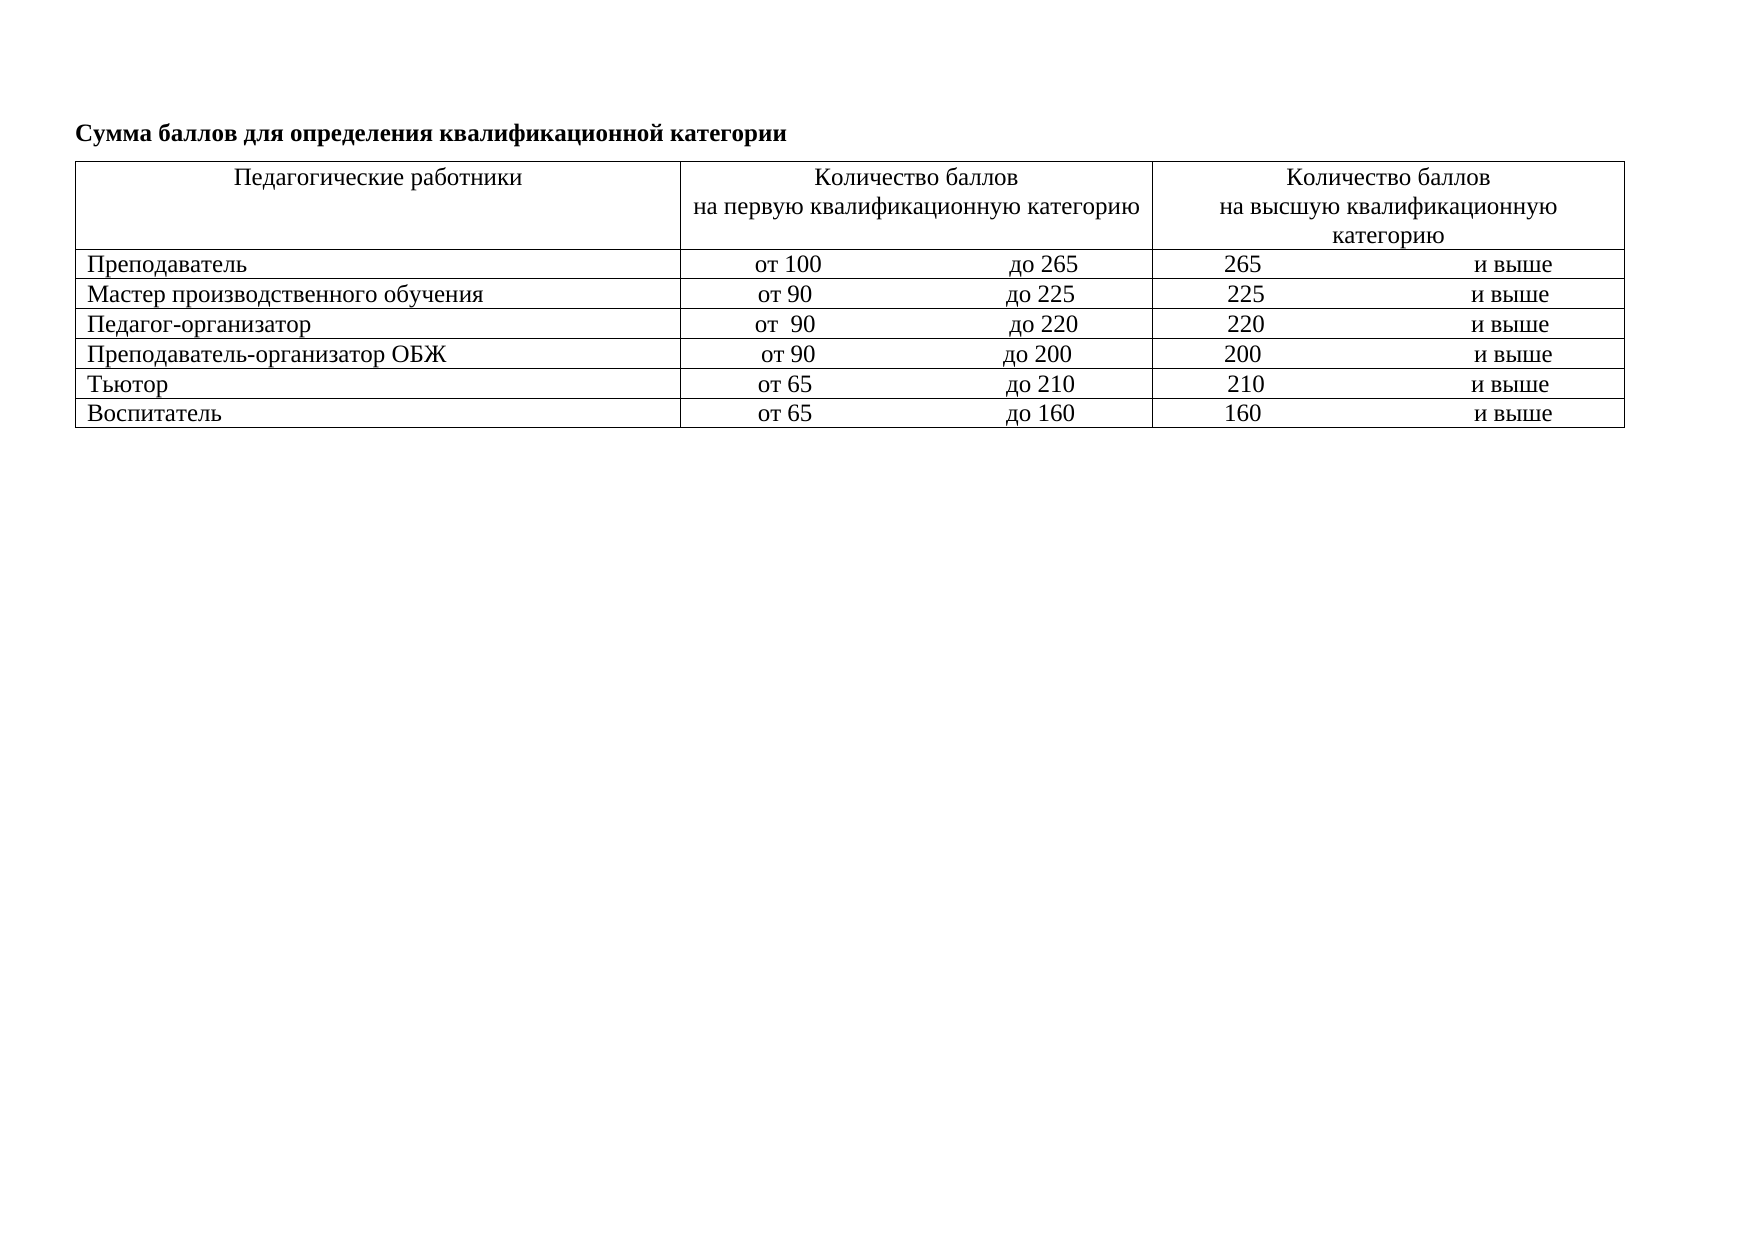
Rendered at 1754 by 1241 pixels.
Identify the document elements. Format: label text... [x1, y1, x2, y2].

table_cell 220 и выше [1153, 309, 1624, 338]
table_cell от 90 до 220 [681, 309, 1152, 338]
text Сумма баллов для определения квалификационной категории [75, 118, 1679, 147]
table_cell 200 и выше [1153, 339, 1624, 368]
table_cell 265 и выше [1153, 250, 1624, 278]
table_cell Педагог-организатор [76, 309, 680, 338]
table_cell от 90 до 225 [681, 279, 1152, 308]
table_cell от 65 до 160 [681, 399, 1152, 427]
table_cell 225 и выше [1153, 279, 1624, 308]
table_cell Воспитатель [76, 399, 680, 427]
table_cell Преподаватель-организатор ОБЖ [76, 339, 680, 368]
table_cell от 90 до 200 [681, 339, 1152, 368]
table_header Количество баллов на первую квалификационную категорию [681, 162, 1152, 248]
table_cell 160 и выше [1153, 399, 1624, 427]
table_cell Тьютор [76, 369, 680, 397]
table_cell Мастер производственного обучения [76, 279, 680, 308]
table_cell 210 и выше [1153, 369, 1624, 397]
table_header Количество баллов на высшую квалификационную категорию [1153, 162, 1624, 248]
table_cell Преподаватель [76, 250, 680, 278]
table_header Педагогические работники [76, 162, 680, 248]
table_cell от 65 до 210 [681, 369, 1152, 397]
table_cell от 100 до 265 [681, 250, 1152, 278]
